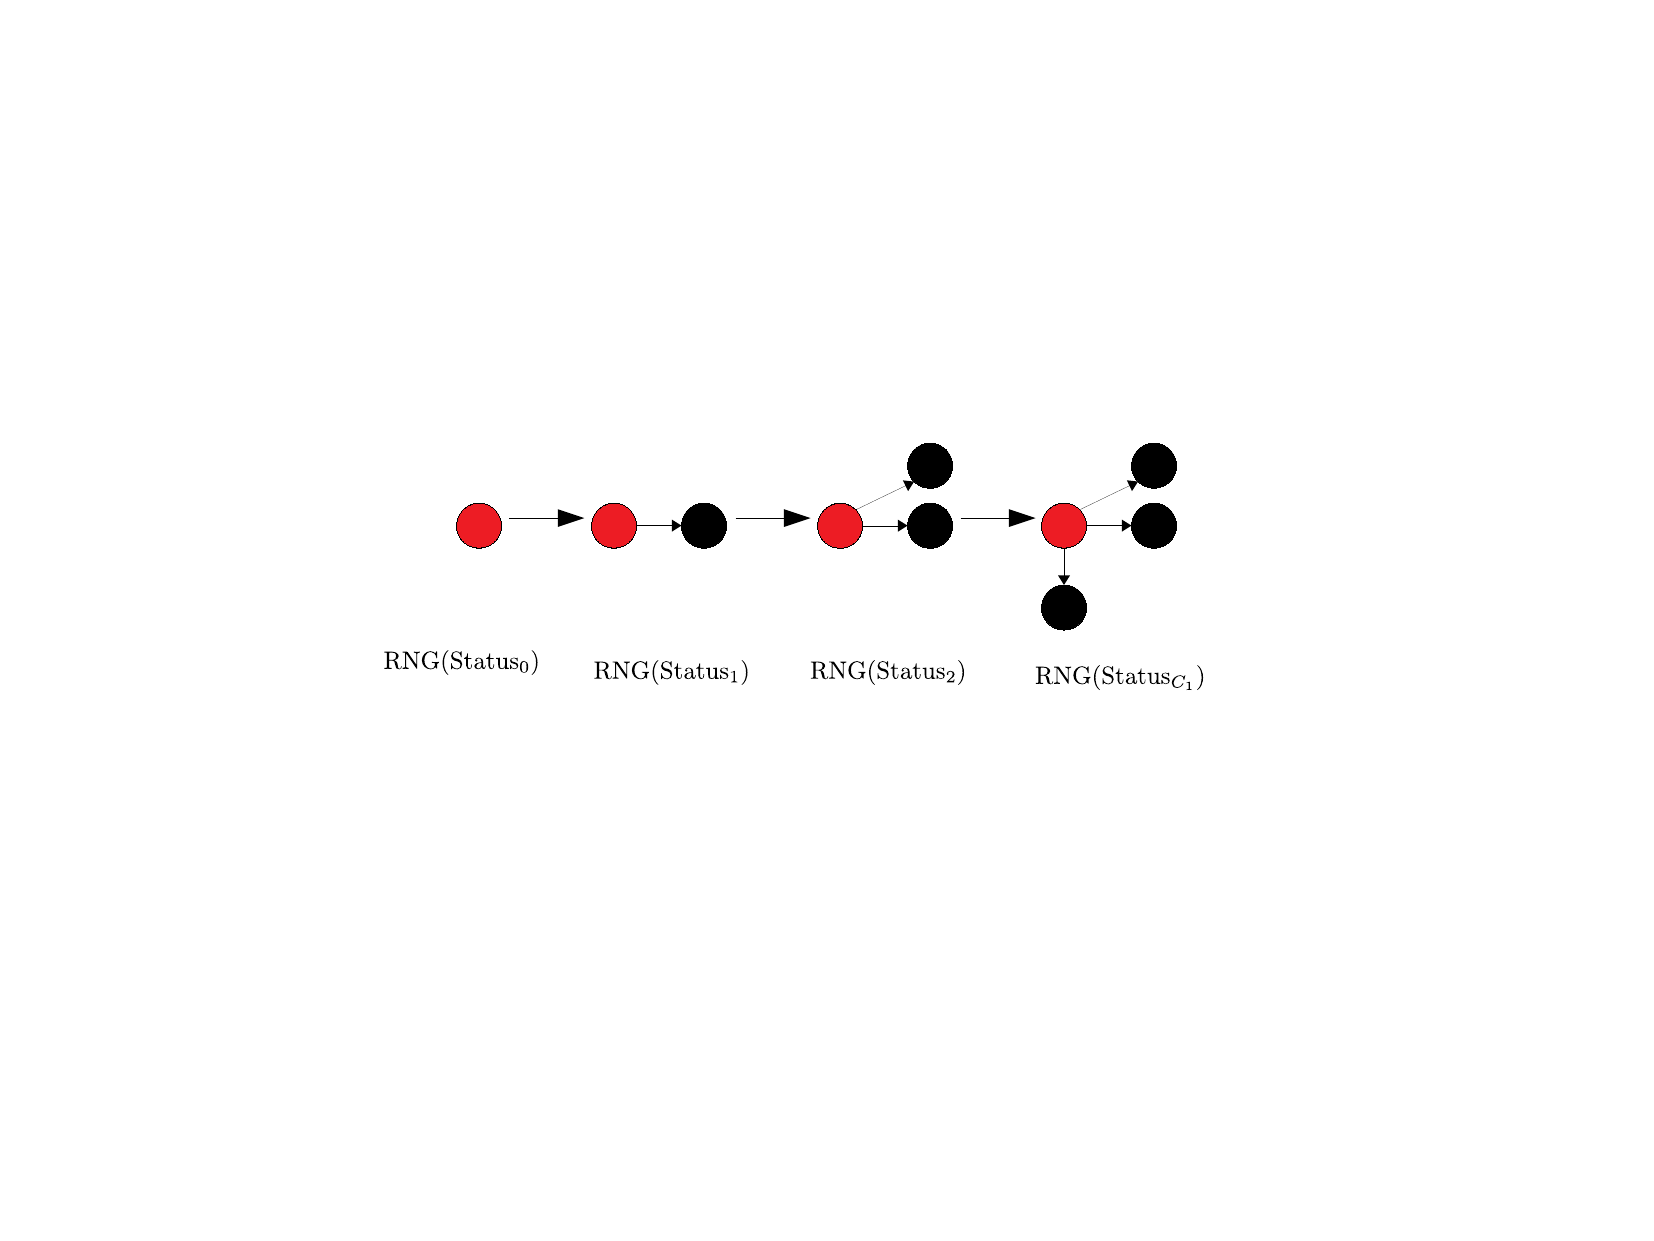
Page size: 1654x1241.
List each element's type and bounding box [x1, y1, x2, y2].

text_box [1041, 503, 1087, 549]
text_box [810, 660, 967, 685]
text_box [593, 660, 751, 685]
text_box [456, 503, 502, 549]
text_box [383, 650, 541, 676]
text_box [907, 503, 953, 549]
text_box [681, 503, 727, 549]
text_box [1035, 665, 1206, 691]
text_box [1131, 443, 1177, 489]
text_box [591, 503, 637, 549]
text_box [1131, 503, 1177, 549]
text_box [907, 443, 953, 489]
text_box [1041, 585, 1087, 631]
text_box [817, 503, 863, 549]
